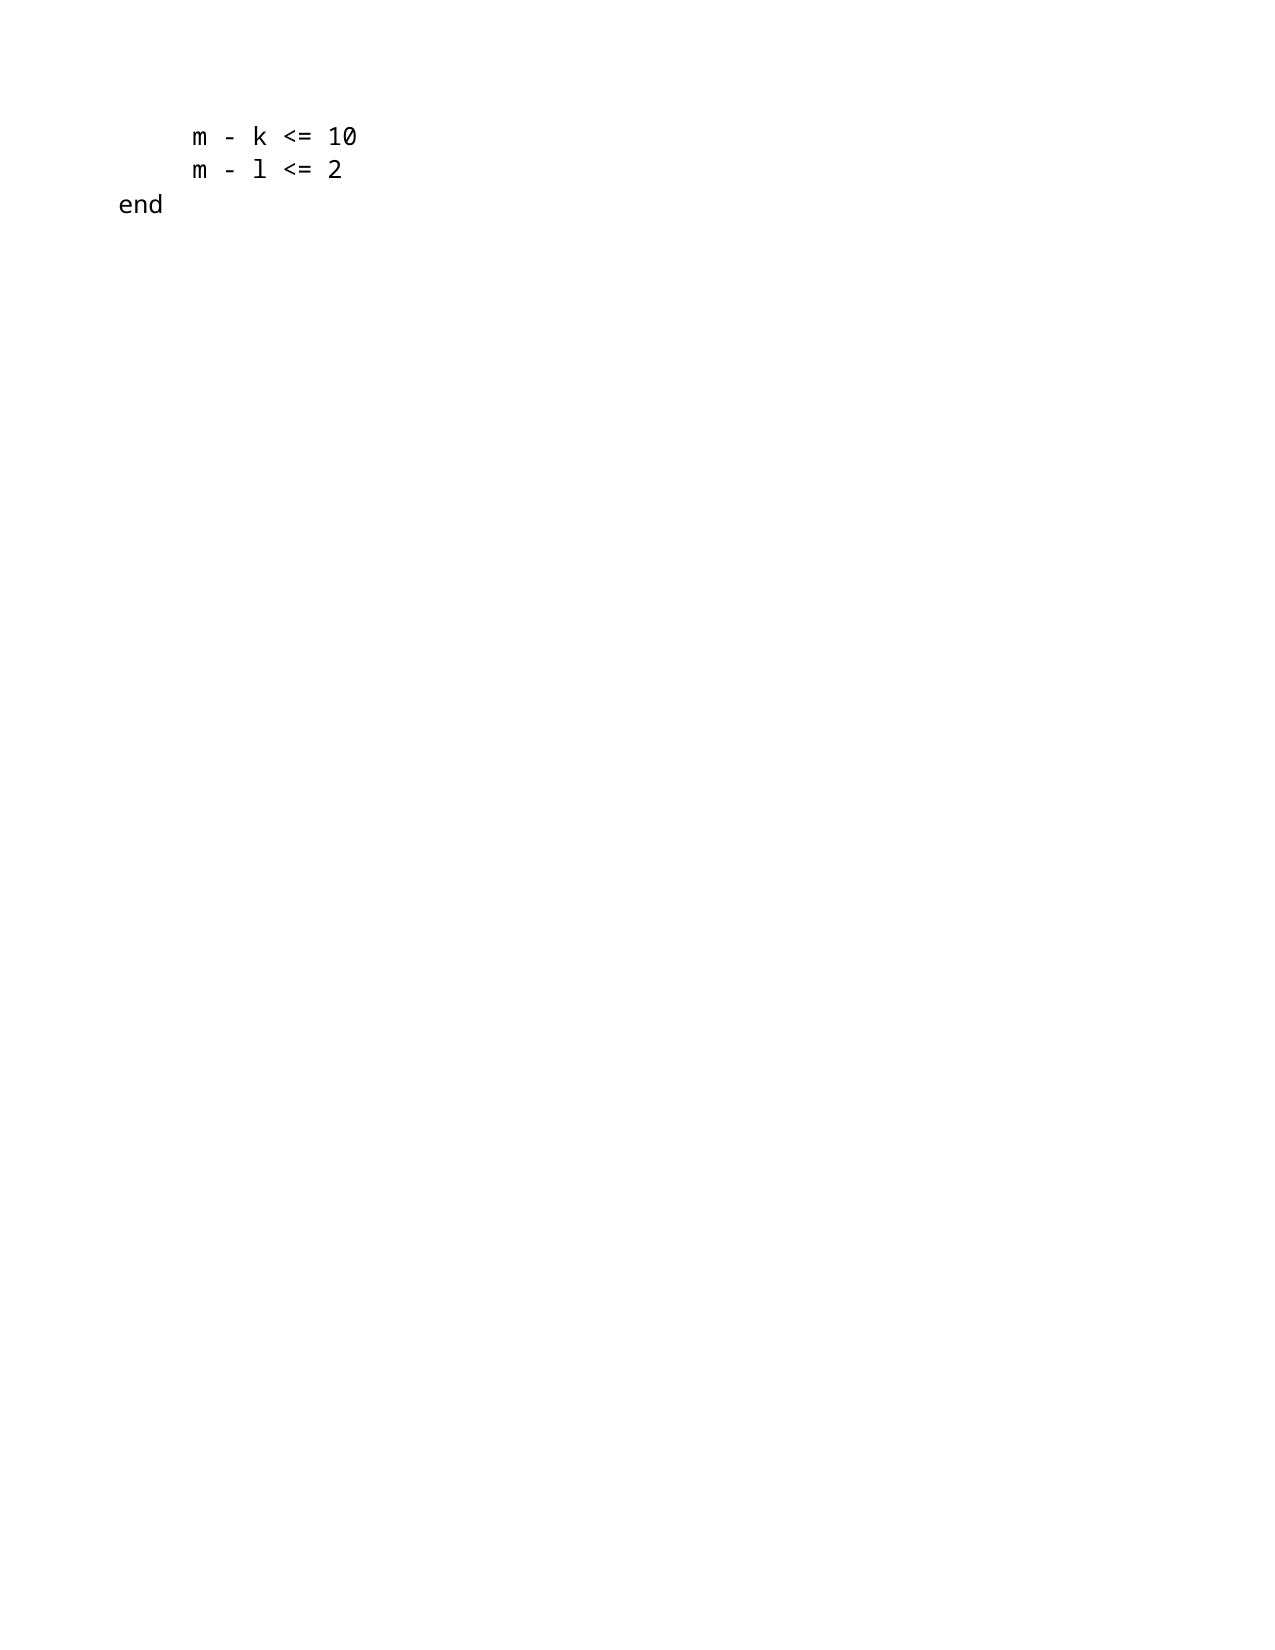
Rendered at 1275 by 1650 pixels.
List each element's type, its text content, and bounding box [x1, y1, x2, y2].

text m - l <= 2 [118, 152, 1157, 186]
text end [118, 186, 1157, 220]
text m - k <= 10 [118, 118, 1157, 152]
